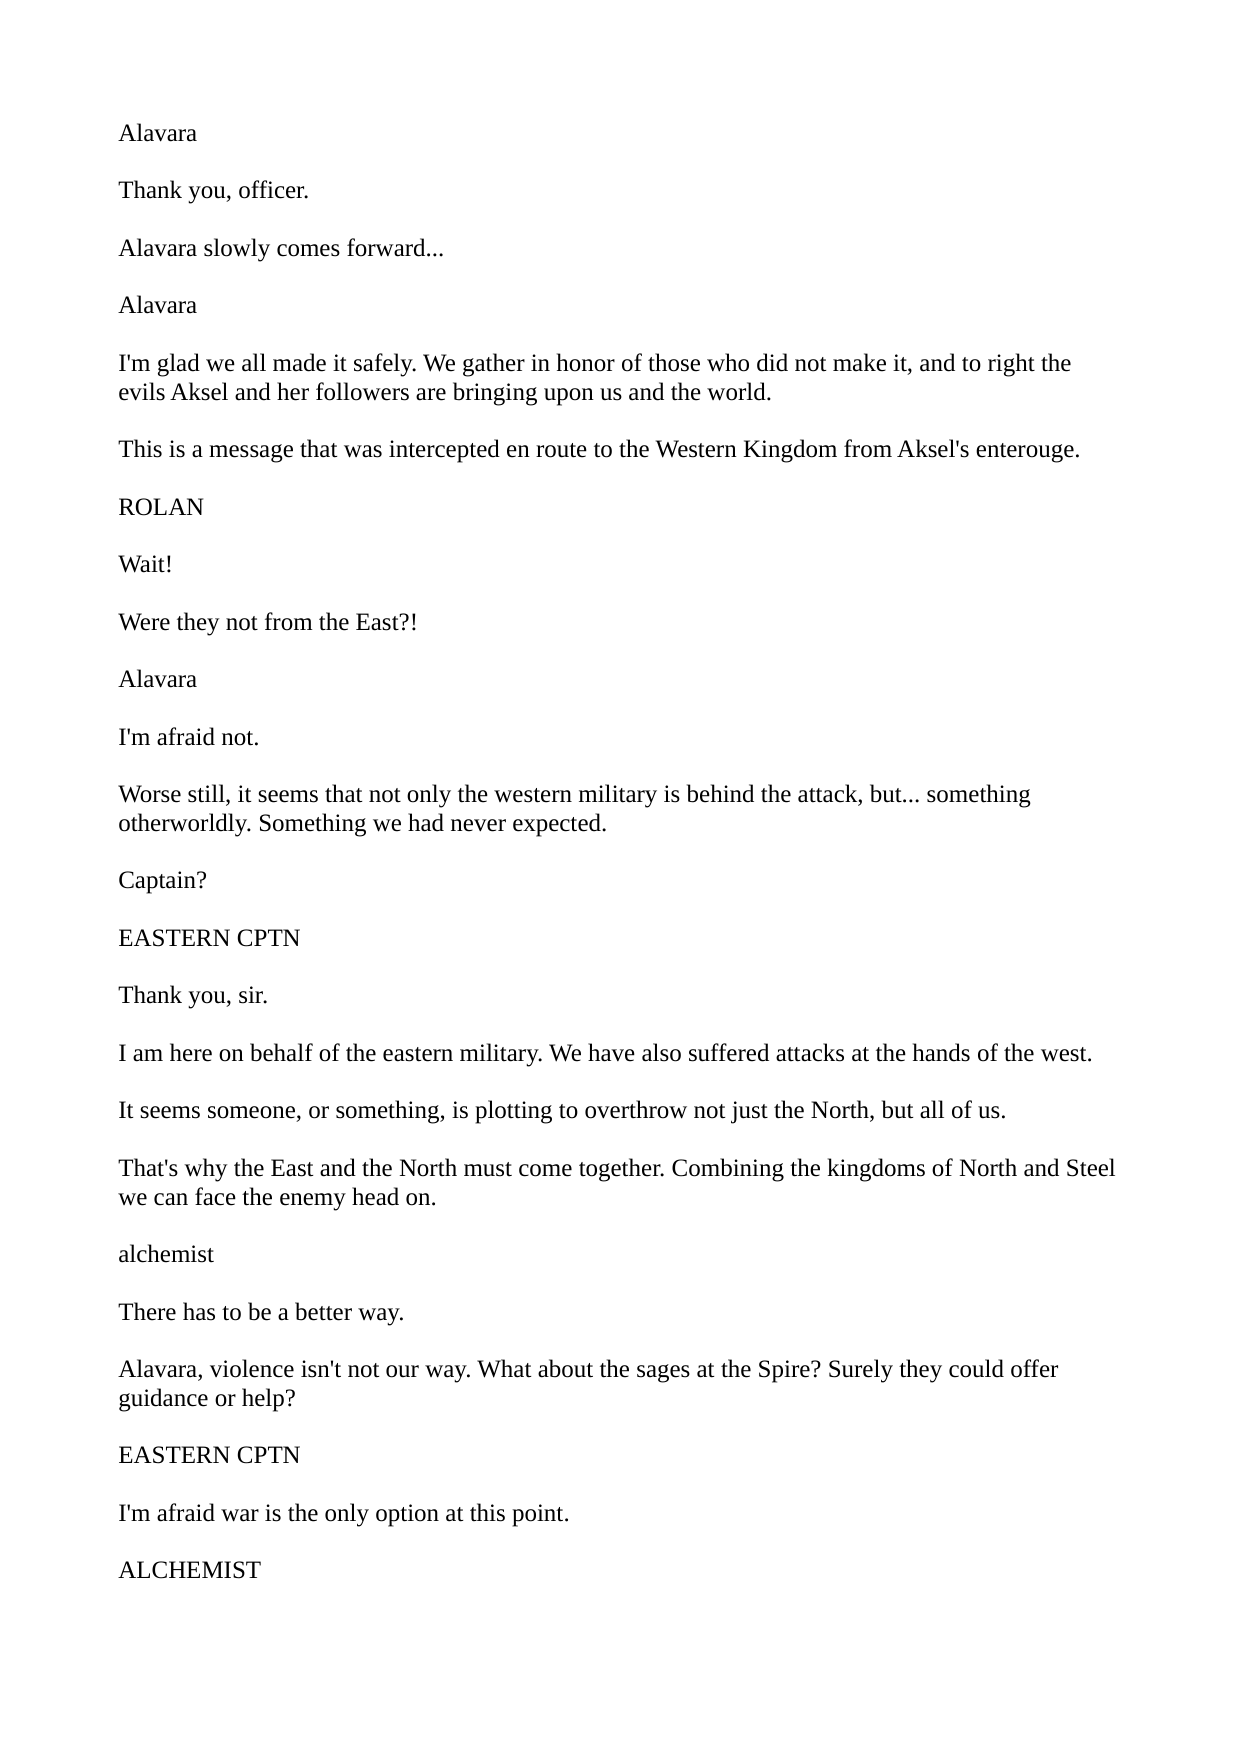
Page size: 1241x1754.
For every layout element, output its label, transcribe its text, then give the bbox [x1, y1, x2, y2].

text EASTERN CPTN [118, 923, 1122, 952]
text EASTERN CPTN [118, 1441, 1122, 1469]
text Alavara [118, 118, 1122, 147]
text Captain? [118, 866, 1122, 894]
text Alavara slowly comes forward... [118, 233, 1122, 262]
text Thank you, officer. [118, 176, 1122, 204]
text ROLAN [118, 492, 1122, 521]
text This is a message that was intercepted en route to the Western Kingdom from Aksel's enterouge. [118, 434, 1122, 463]
text I'm glad we all made it safely. We gather in honor of those who did not make it, and to right the evils Aksel and her followers are bringing upon us and the world. [118, 348, 1122, 406]
text Were they not from the East?! [118, 607, 1122, 636]
text ALCHEMIST [118, 1556, 1122, 1584]
text There has to be a better way. [118, 1297, 1122, 1326]
text Alavara, violence isn't not our way. What about the sages at the Spire? Surely they could offer guidance or help? [118, 1354, 1122, 1412]
text That's why the East and the North must come together. Combining the kingdoms of North and Steel we can face the enemy head on. [118, 1153, 1122, 1211]
text It seems someone, or something, is plotting to overthrow not just the North, but all of us. [118, 1096, 1122, 1124]
text Wait! [118, 549, 1122, 578]
text Thank you, sir. [118, 981, 1122, 1009]
text alchemist [118, 1239, 1122, 1268]
text I'm afraid war is the only option at this point. [118, 1498, 1122, 1527]
text I am here on behalf of the eastern military. We have also suffered attacks at the hands of the west. [118, 1038, 1122, 1067]
text Worse still, it seems that not only the western military is behind the attack, but... something otherworldly. Something we had never expected. [118, 779, 1122, 837]
text Alavara [118, 664, 1122, 693]
text Alavara [118, 291, 1122, 319]
text I'm afraid not. [118, 722, 1122, 751]
